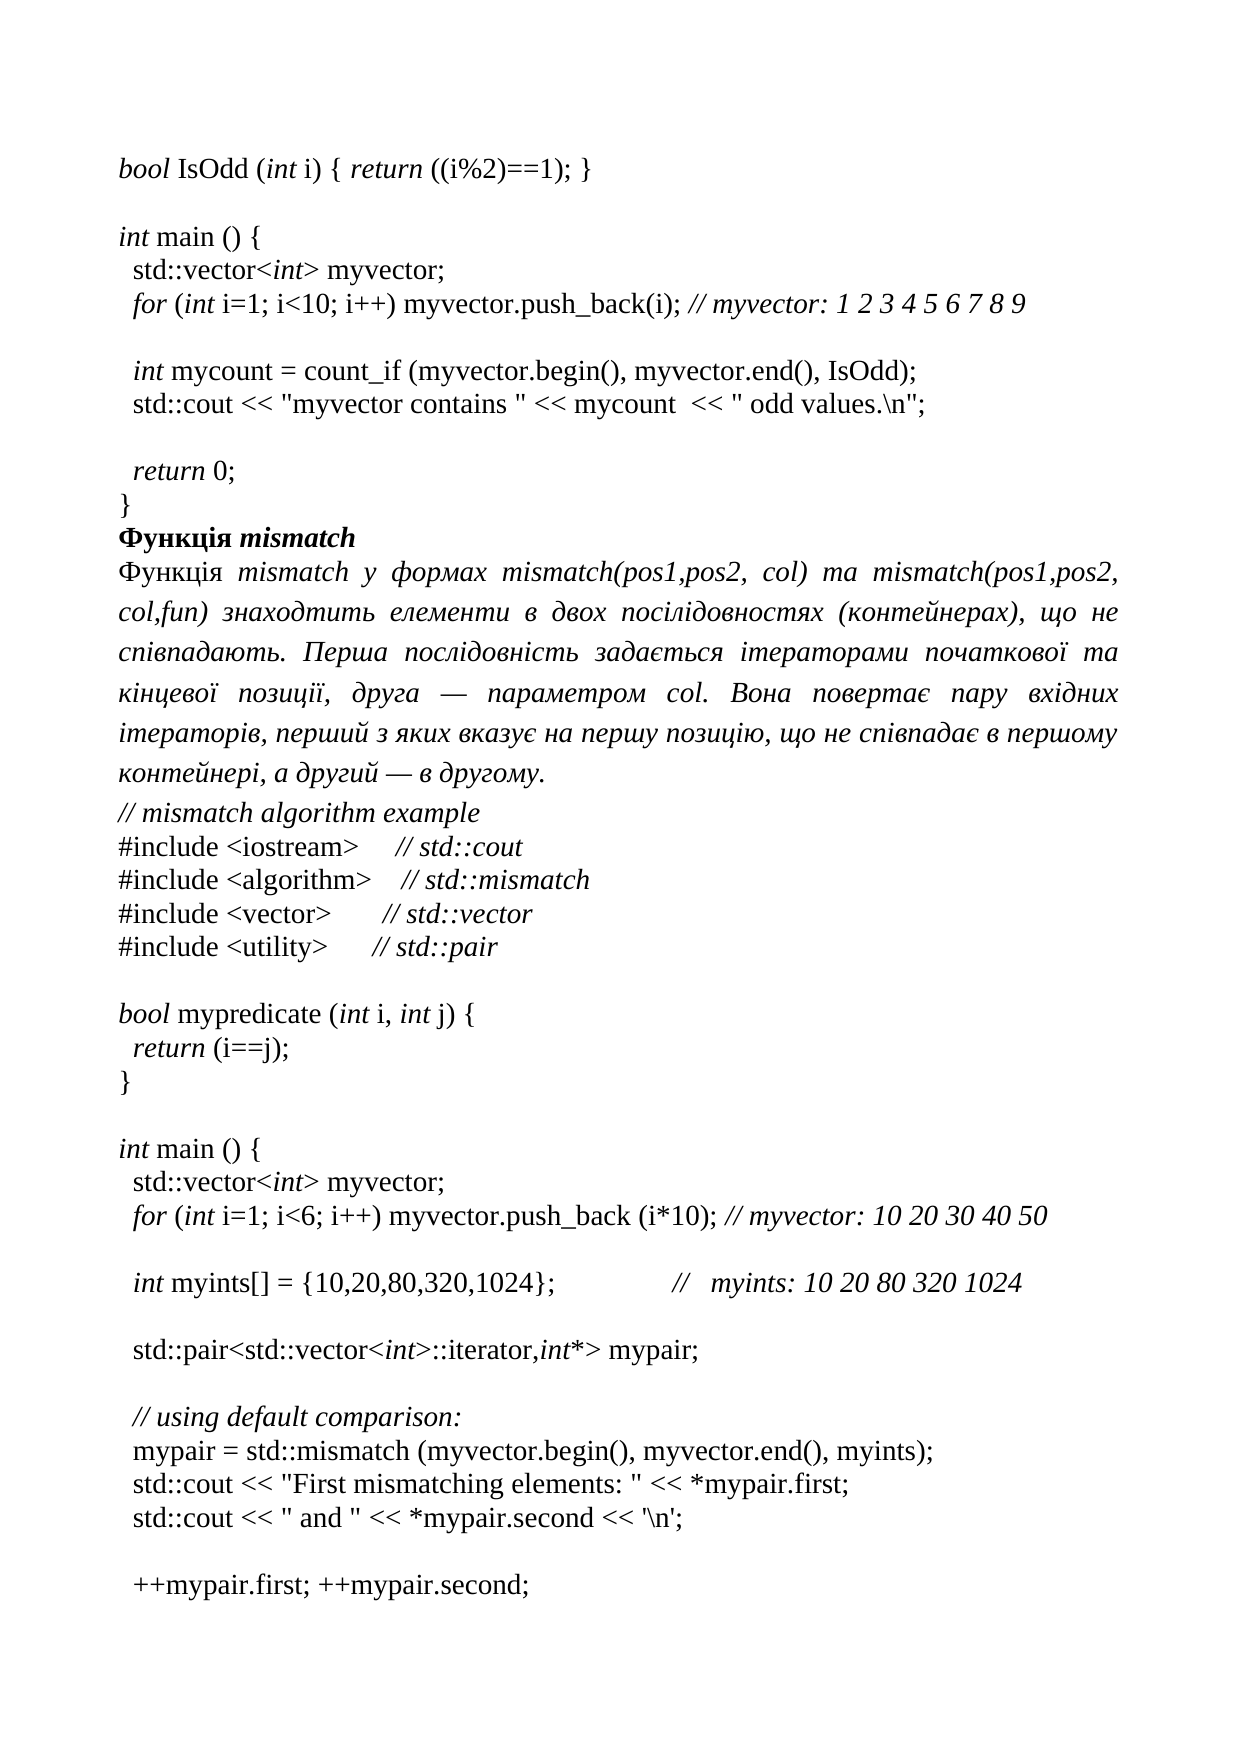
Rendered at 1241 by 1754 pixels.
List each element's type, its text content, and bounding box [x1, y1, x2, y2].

text #include <vector> // std::vector [118, 896, 1122, 929]
subtitle Функція mismatch [118, 521, 1122, 554]
text std::vector<int> myvector; [118, 252, 1122, 286]
text int main () { [118, 1131, 1122, 1164]
text std::pair<std::vector<int>::iterator,int*> mypair; [118, 1332, 1122, 1366]
text for (int i=1; i<6; i++) myvector.push_back (i*10); // myvector: 10 20 30 40 50 [118, 1198, 1122, 1231]
text } [118, 1064, 1122, 1097]
text std::cout << "myvector contains " << mycount << " odd values.\n"; [118, 386, 1122, 420]
text bool IsOdd (int i) { return ((i%2)==1); } [118, 152, 1122, 185]
text #include <algorithm> // std::mismatch [118, 862, 1122, 896]
text Функція mismatch у формах mismatch(pos1,pos2, col) та mismatch(pos1,pos2, col,fun) знаходтить елементи в двох посілідовностях (контейнерах), що не співпадають. Перша послідовність задається ітераторами початкової та кінцевої позиції, друга — параметром col. Вона повертає пару вхідних ітераторів, перший з яких вказує на першу позицію, що не співпадає в першому контейнері, а другий — в другому. [118, 554, 1122, 789]
text ++mypair.first; ++mypair.second; [118, 1567, 1122, 1600]
text for (int i=1; i<10; i++) myvector.push_back(i); // myvector: 1 2 3 4 5 6 7 8 9 [118, 286, 1122, 319]
text return (i==j); [118, 1030, 1122, 1064]
text } [118, 487, 1122, 521]
text int main () { [118, 219, 1122, 252]
text bool mypredicate (int i, int j) { [118, 997, 1122, 1030]
text int myints[] = {10,20,80,320,1024}; // myints: 10 20 80 320 1024 [118, 1265, 1122, 1298]
text return 0; [118, 453, 1122, 487]
text #include <iostream> // std::cout [118, 829, 1122, 862]
text // using default comparison: [118, 1399, 1122, 1433]
text std::cout << " and " << *mypair.second << '\n'; [118, 1500, 1122, 1533]
text int mycount = count_if (myvector.begin(), myvector.end(), IsOdd); [118, 353, 1122, 386]
text std::cout << "First mismatching elements: " << *mypair.first; [118, 1466, 1122, 1500]
text // mismatch algorithm example [118, 795, 1122, 829]
text std::vector<int> myvector; [118, 1164, 1122, 1198]
text mypair = std::mismatch (myvector.begin(), myvector.end(), myints); [118, 1433, 1122, 1466]
text #include <utility> // std::pair [118, 929, 1122, 963]
